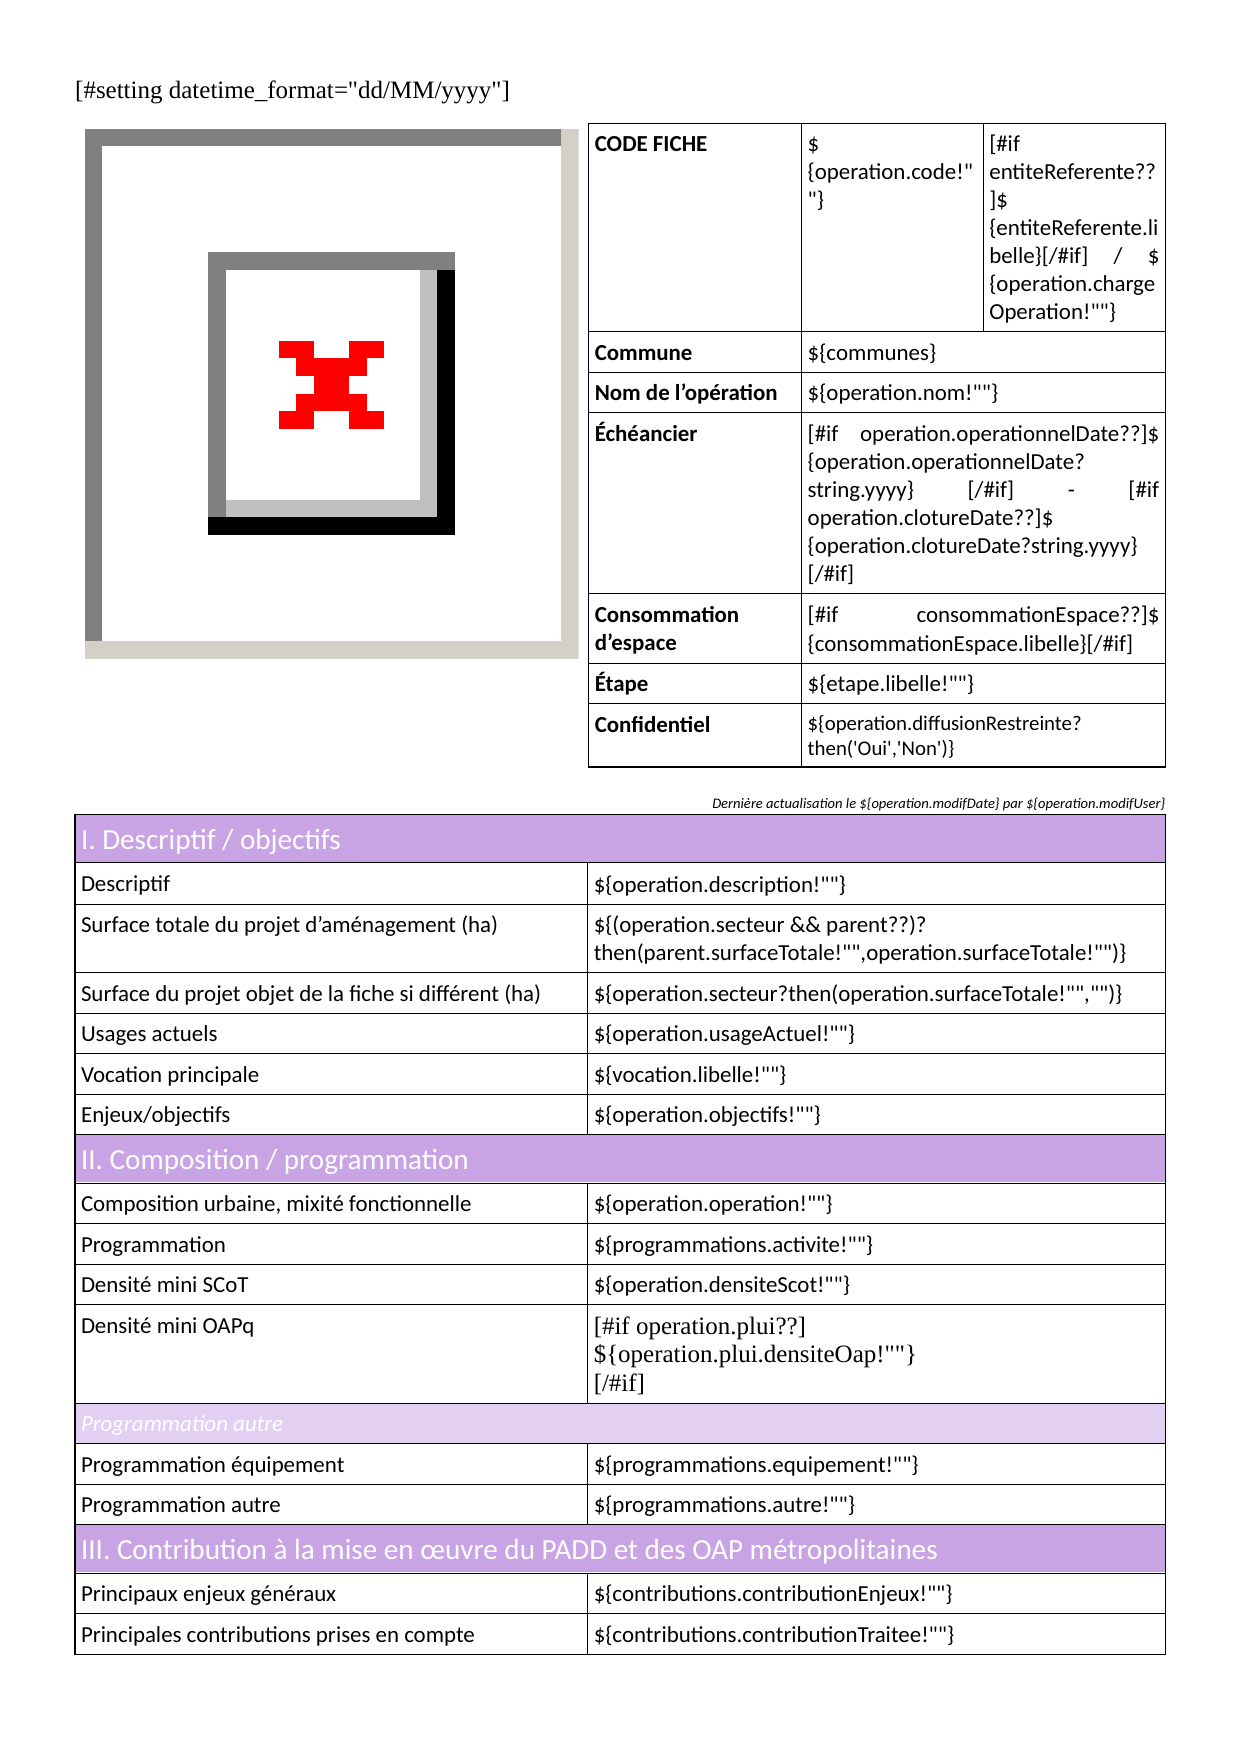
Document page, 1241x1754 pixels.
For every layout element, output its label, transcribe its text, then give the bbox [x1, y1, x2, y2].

table_cell ${contributions.contributionEnjeux!""} [588, 1574, 1165, 1613]
table_cell II. Composition / programmation [76, 1135, 1165, 1182]
table_header [75, 123, 588, 766]
table_header [#if entiteReferente??]${entiteReferente.libelle}[/#if] / ${operation.chargeOperation!""} [984, 124, 1165, 331]
table_cell [#if operation.operationnelDate??]${operation.operationnelDate?string.yyyy} [/#if] - [#if operation.clotureDate??]${operation.clotureDate?string.yyyy}[/#if] [802, 413, 1165, 593]
table_cell Surface totale du projet d’aménagement (ha) [76, 905, 587, 972]
table_cell ${operation.objectifs!""} [588, 1095, 1165, 1134]
table_cell ${communes} [802, 332, 1165, 372]
table_cell ${operation.operation!""} [588, 1184, 1165, 1223]
table_cell Nom de l’opération [589, 373, 801, 412]
table_cell Densité mini OAPq [76, 1305, 587, 1403]
table_cell ${operation.nom!""} [802, 373, 1165, 412]
table_cell Programmation autre [76, 1485, 587, 1524]
table_cell ${programmations.activite!""} [588, 1224, 1165, 1263]
table_cell Commune [589, 332, 801, 372]
table_cell Vocation principale [76, 1054, 587, 1094]
table_cell ${programmations.autre!""} [588, 1485, 1165, 1524]
table_cell ${operation.description!""} [588, 863, 1165, 904]
table_header Dernière actualisation le ${operation.modifDate} par ${operation.modifUser} [75, 768, 1165, 814]
table_cell Principaux enjeux généraux [76, 1574, 587, 1613]
table_cell Principales contributions prises en compte [76, 1614, 587, 1653]
table_cell III. Contribution à la mise en œuvre du PADD et des OAP métropolitaines [76, 1525, 1165, 1572]
table_cell Consommation d’espace [589, 594, 801, 662]
table_cell Descriptif [76, 863, 587, 904]
table_cell ${operation.densiteScot!""} [588, 1265, 1165, 1304]
table_cell Enjeux/objectifs [76, 1095, 587, 1134]
table_cell ${contributions.contributionTraitee!""} [588, 1614, 1165, 1653]
table_header CODE FICHE [589, 124, 801, 331]
table_cell ${etape.libelle!""} [802, 664, 1165, 703]
table_cell Échéancier [589, 413, 801, 593]
table_cell ${(operation.secteur && parent??)?then(parent.surfaceTotale!"",operation.surfaceTotale!"")} [588, 905, 1165, 972]
table_cell [#if consommationEspace??]${consommationEspace.libelle}[/#if] [802, 594, 1165, 662]
table_cell [#if operation.plui??] ${operation.plui.densiteOap!""} [/#if] [588, 1305, 1165, 1403]
table_cell Usages actuels [76, 1014, 587, 1053]
table_cell ${operation.secteur?then(operation.surfaceTotale!"","")} [588, 973, 1165, 1013]
table_cell Étape [589, 664, 801, 703]
table_cell Densité mini SCoT [76, 1265, 587, 1304]
table_cell Programmation autre [76, 1404, 1165, 1443]
table_cell Programmation équipement [76, 1444, 587, 1484]
table_cell Surface du projet objet de la fiche si différent (ha) [76, 973, 587, 1013]
table_header ${operation.code!""} [802, 124, 983, 331]
table_cell Composition urbaine, mixité fonctionnelle [76, 1184, 587, 1223]
table_cell ${vocation.libelle!""} [588, 1054, 1165, 1094]
table_cell I. Descriptif / objectifs [76, 815, 1165, 862]
table_cell ${programmations.equipement!""} [588, 1444, 1165, 1484]
table_cell Programmation [76, 1224, 587, 1263]
text [#setting datetime_format="dd/MM/yyyy"] [75, 75, 1165, 104]
table_cell ${operation.diffusionRestreinte?then('Oui','Non')} [802, 704, 1165, 766]
table_cell Confidentiel [589, 704, 801, 766]
table_cell ${operation.usageActuel!""} [588, 1014, 1165, 1053]
